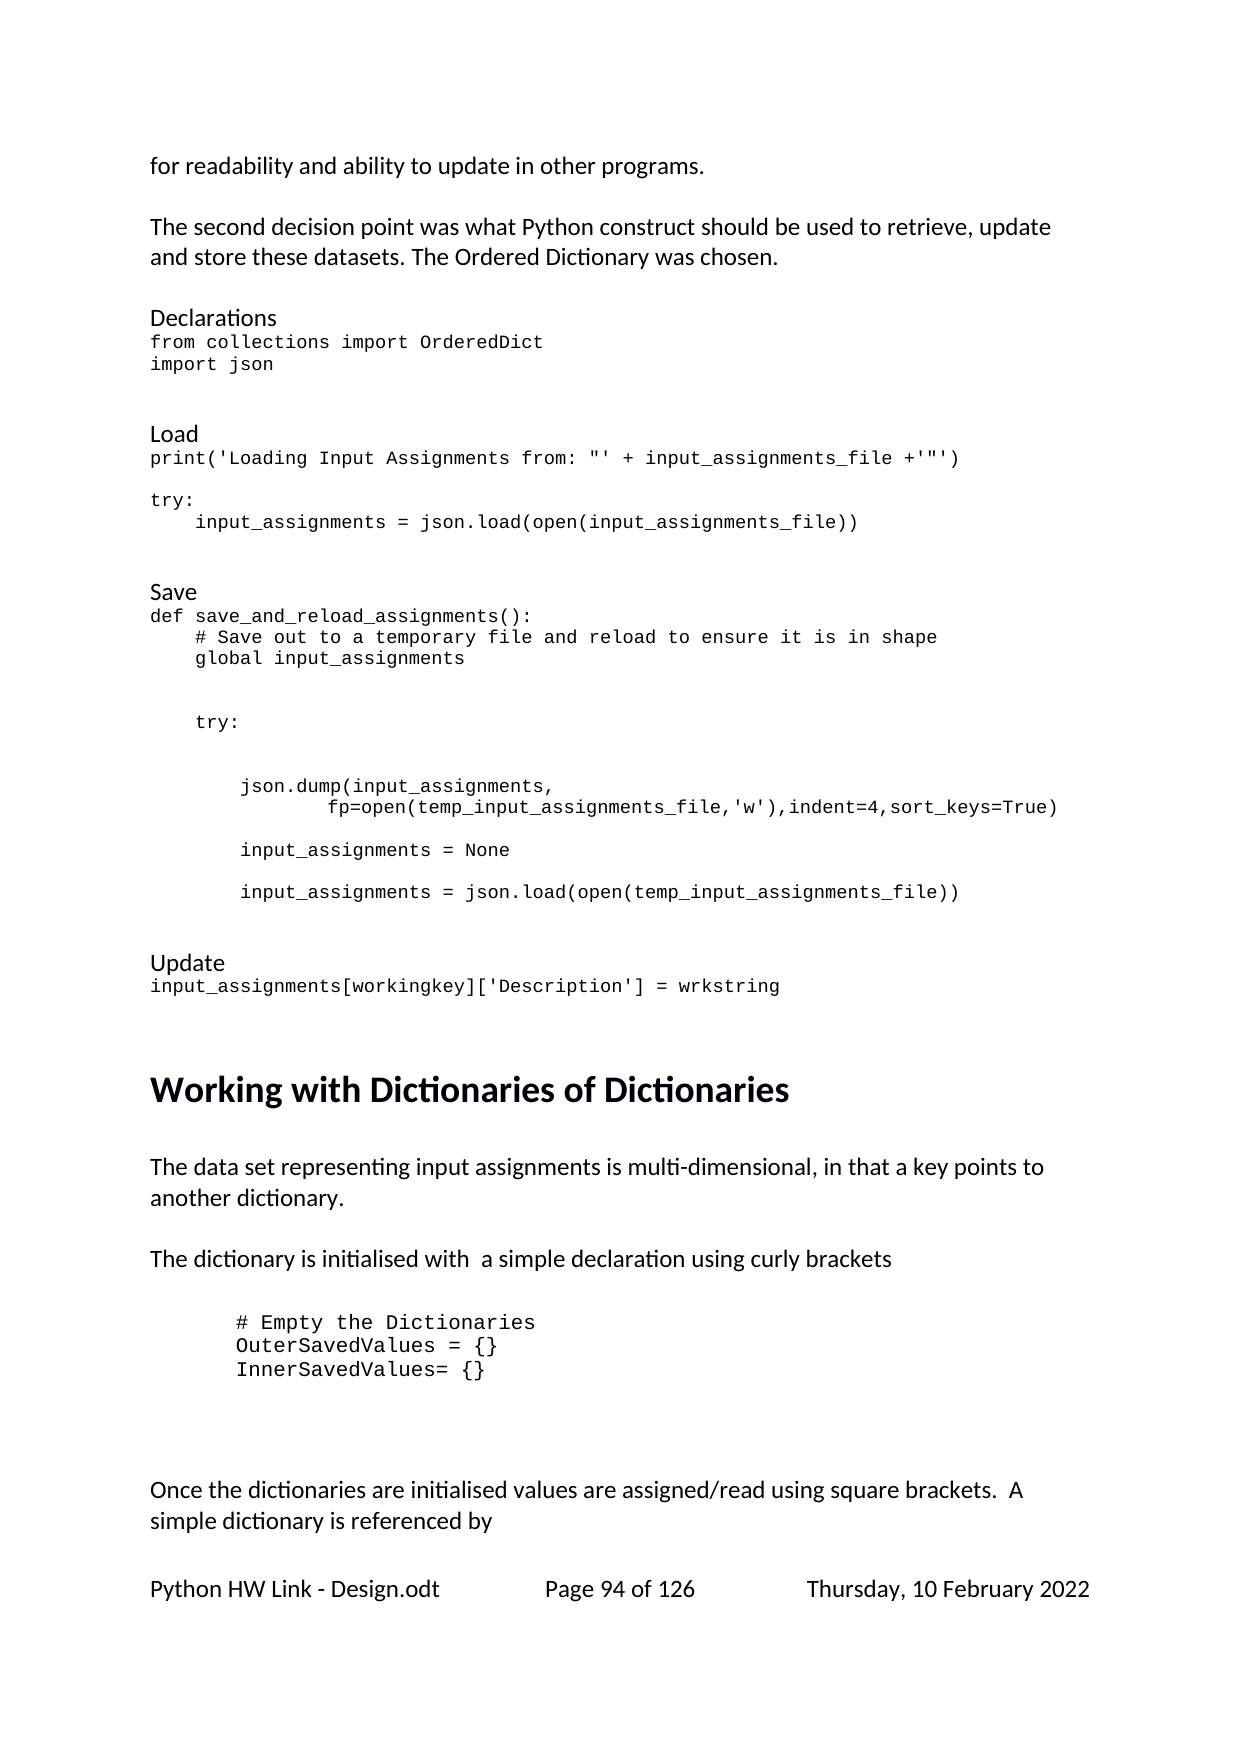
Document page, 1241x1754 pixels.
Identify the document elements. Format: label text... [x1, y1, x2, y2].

text Update [150, 947, 1090, 977]
text fp=open(temp_input_assignments_file,'w'),indent=4,sort_keys=True) [150, 798, 1090, 819]
text global input_assignments [150, 649, 1090, 670]
text for readability and ability to update in other programs. [150, 150, 1090, 181]
text input_assignments = json.load(open(input_assignments_file)) [150, 512, 1090, 534]
text def save_and_reload_assignments(): [150, 607, 1090, 628]
text Save [150, 576, 1090, 607]
text try: [150, 491, 1090, 512]
text # Save out to a temporary file and reload to ensure it is in shape [150, 628, 1090, 649]
text try: [150, 713, 1090, 734]
subtitle Working with Dictionaries of Dictionaries [150, 1066, 1090, 1112]
text print('Loading Input Assignments from: "' + input_assignments_file +'"') [150, 449, 1090, 470]
text The dictionary is initialised with a simple declaration using curly brackets [150, 1243, 1090, 1273]
text Load [150, 418, 1090, 449]
text Once the dictionaries are initialised values are assigned/read using square brackets. A simple dictionary is referenced by [150, 1474, 1090, 1536]
text json.dump(input_assignments, [150, 777, 1090, 798]
text The second decision point was what Python construct should be used to retrieve, update and store these datasets. The Ordered Dictionary was chosen. [150, 211, 1090, 272]
text input_assignments = None [150, 840, 1090, 862]
text input_assignments[workingkey]['Description'] = wrkstring [150, 977, 1090, 998]
text import json [150, 354, 1090, 376]
text from collections import OrderedDict [150, 333, 1090, 354]
text Declarations [150, 303, 1090, 333]
text input_assignments = json.load(open(temp_input_assignments_file)) [150, 883, 1090, 904]
text The data set representing input assignments is multi-dimensional, in that a key points to another dictionary. [150, 1151, 1090, 1212]
